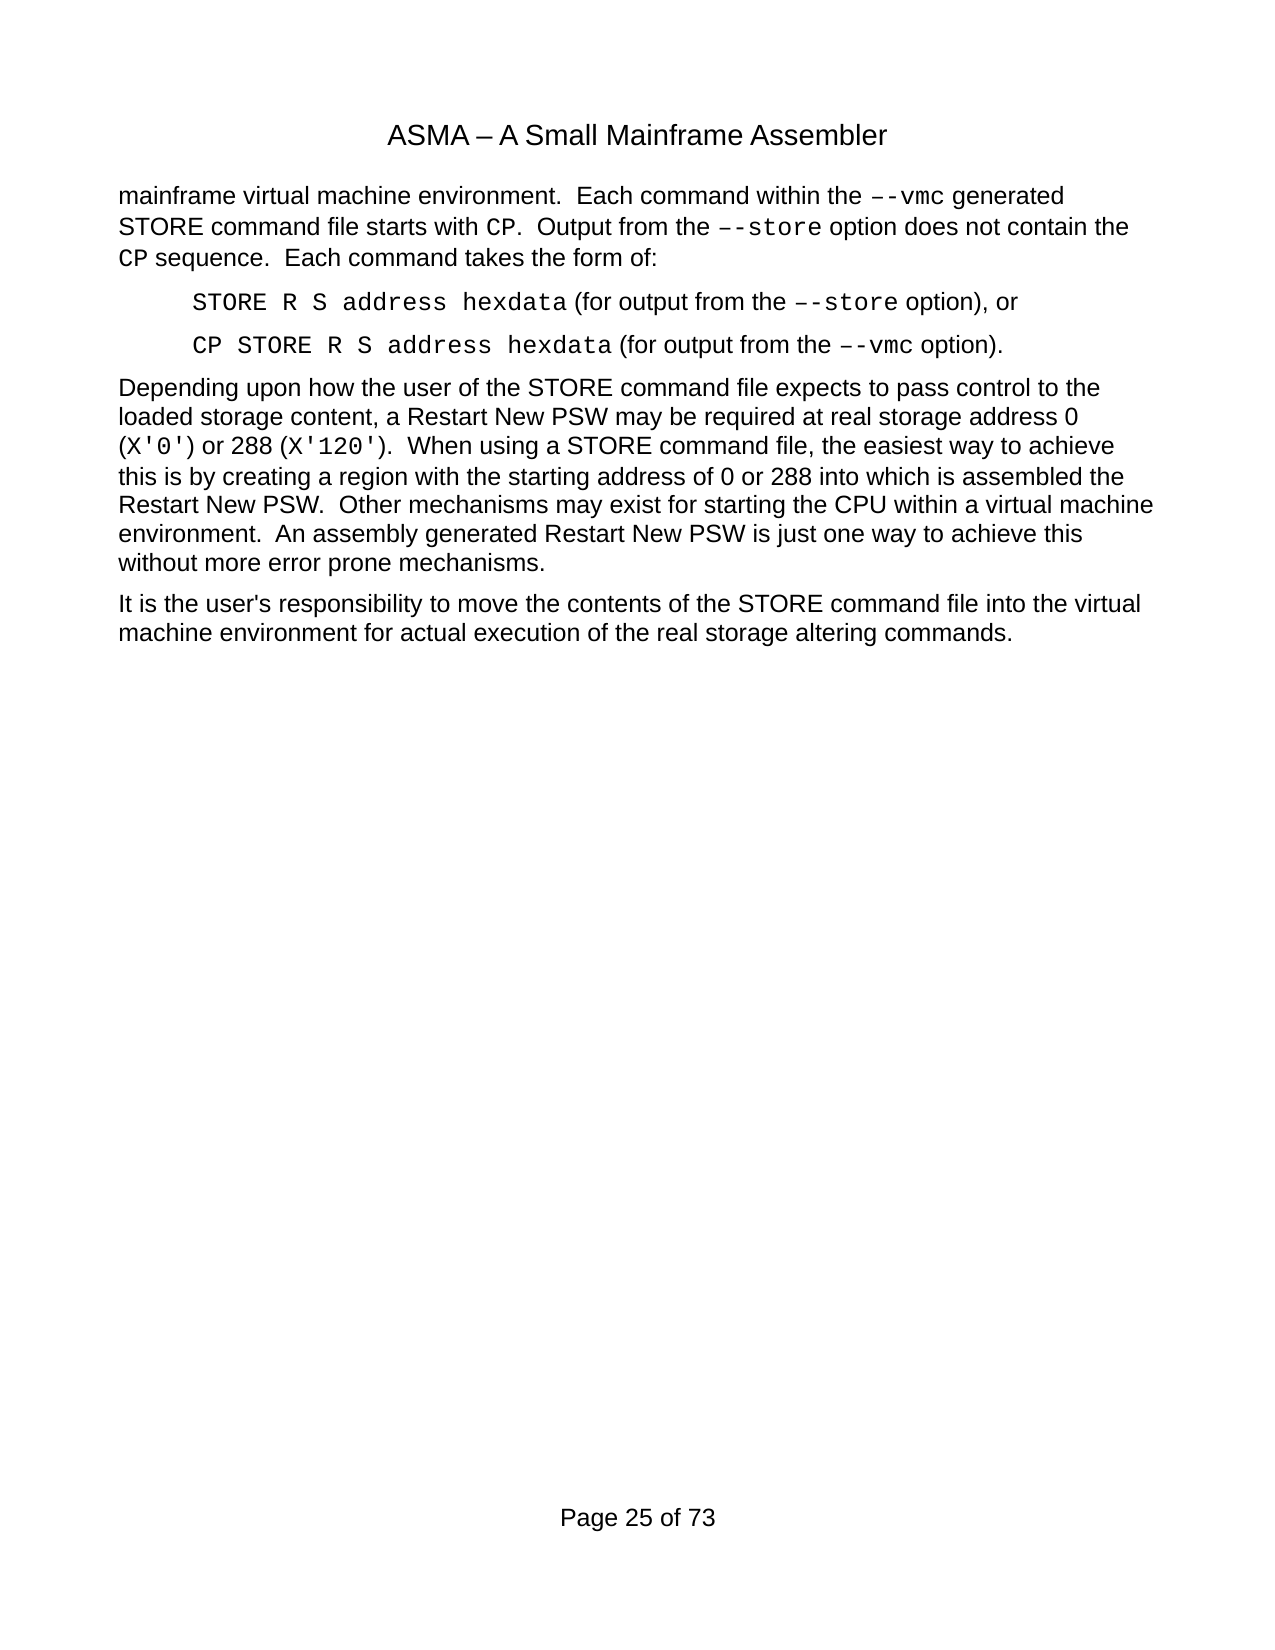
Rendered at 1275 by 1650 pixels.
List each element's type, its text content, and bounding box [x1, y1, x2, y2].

text CP STORE R S address hexdata (for output from the –-vmc option). [192, 330, 1157, 361]
text It is the user's responsibility to move the contents of the STORE command file into the virtual machine environment for actual execution of the real storage altering commands. [118, 589, 1157, 647]
text STORE R S address hexdata (for output from the –-store option), or [192, 286, 1157, 317]
text Depending upon how the user of the STORE command file expects to pass control to the loaded storage content, a Restart New PSW may be required at real storage address 0 (X'0') or 288 (X'120'). When using a STORE command file, the easiest way to achieve this is by creating a region with the starting address of 0 or 288 into which is assembled the Restart New PSW. Other mechanisms may exist for starting the CPU within a virtual machine environment. An assembly generated Restart New PSW is just one way to achieve this without more error prone mechanisms. [118, 373, 1157, 577]
text mainframe virtual machine environment. Each command within the –-vmc generated STORE command file starts with CP. Output from the –-store option does not contain the CP sequence. Each command takes the form of: [118, 181, 1157, 274]
